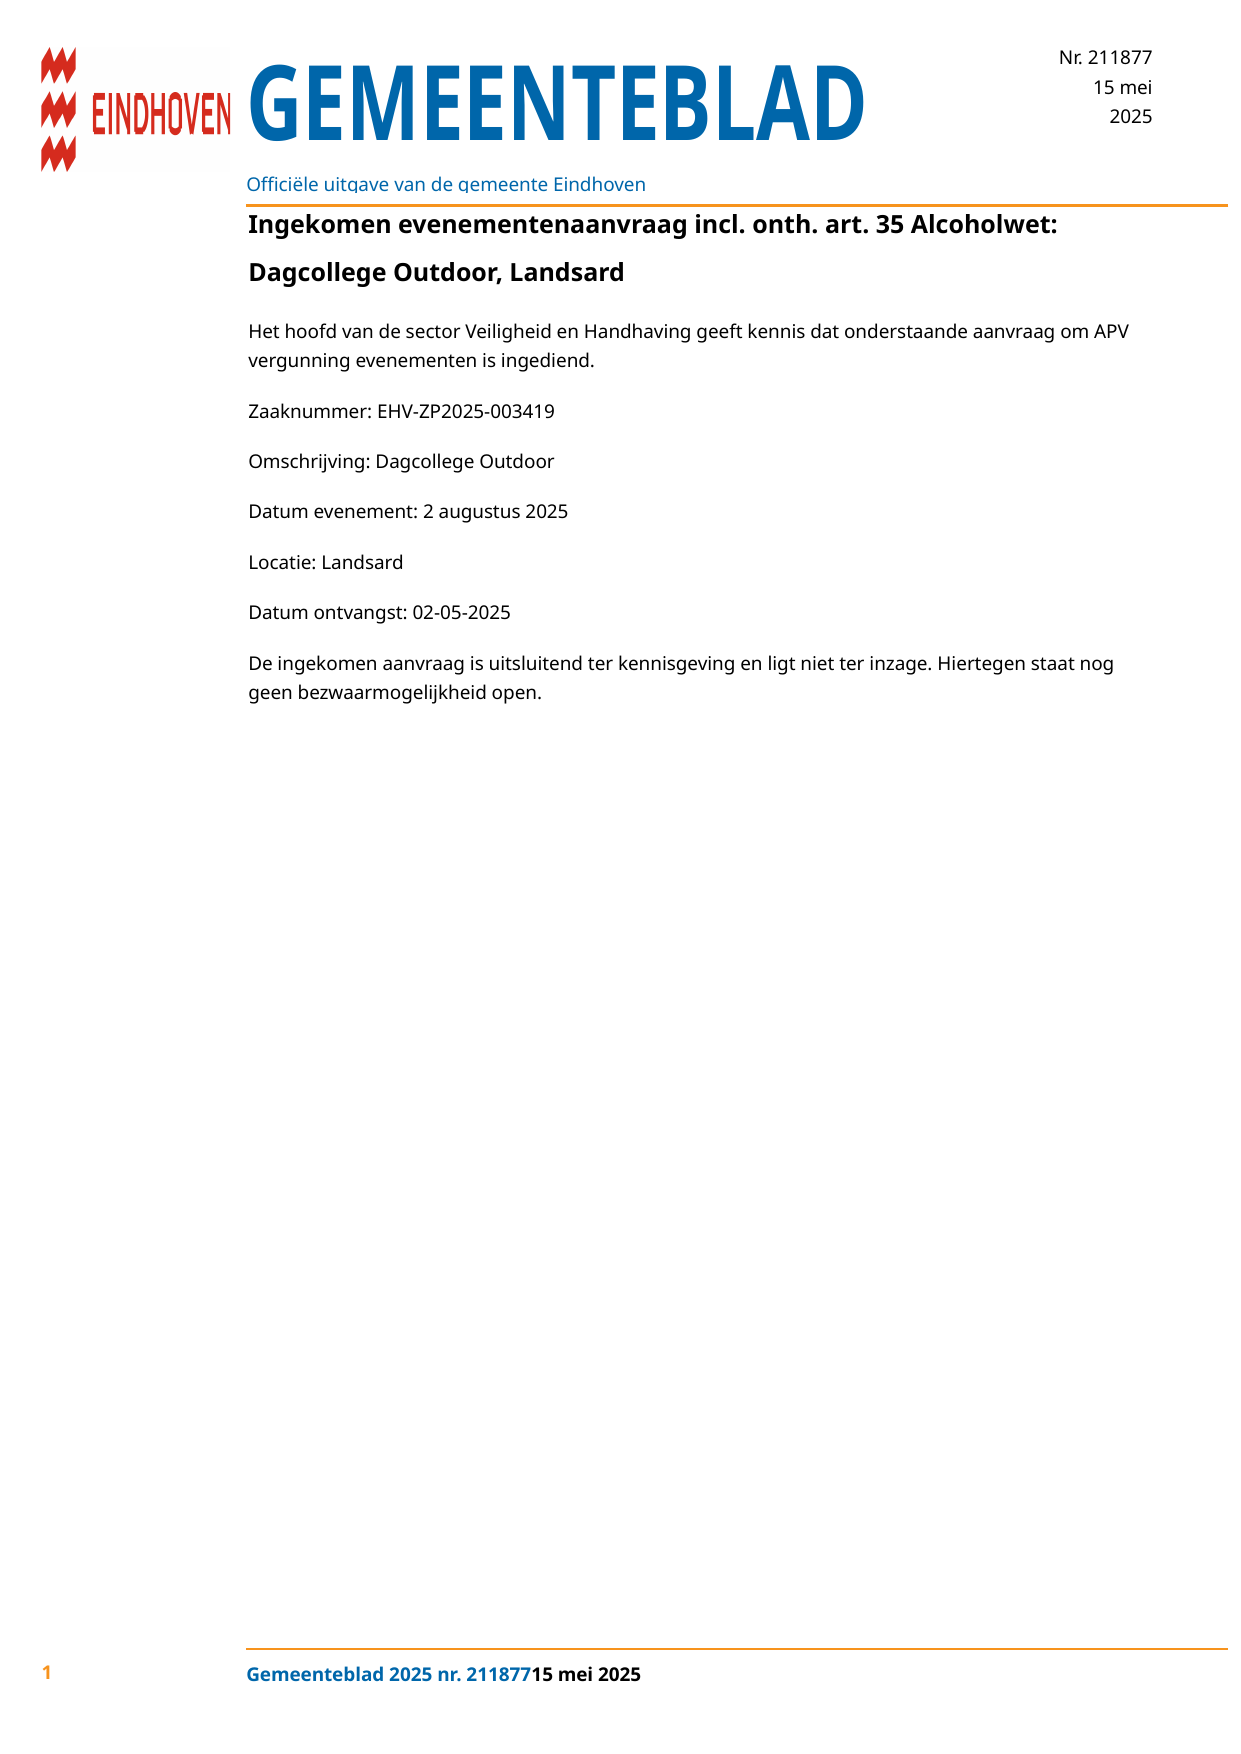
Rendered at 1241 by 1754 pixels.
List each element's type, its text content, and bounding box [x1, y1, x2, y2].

text De ingekomen aanvraag is uitsluitend ter kennisgeving en ligt niet ter inzage. Hiertegen staat nog geen bezwaarmogelijkheid open. [248, 650, 1152, 705]
text Locatie: Landsard [248, 549, 1152, 575]
picture [41, 47, 231, 172]
text Omschrijving: Dagcollege Outdoor [248, 448, 1152, 474]
text Het hoofd van de sector Veiligheid en Handhaving geeft kennis dat onderstaande aanvraag om APV vergunning evenementen is ingediend. [248, 318, 1152, 373]
text Datum evenement: 2 augustus 2025 [248, 499, 1152, 524]
text Ingekomen evenementenaanvraag incl. onth. art. 35 Alcoholwet: Dagcollege Outdoor, Landsard [248, 207, 1152, 288]
text Datum ontvangst: 02-05-2025 [248, 599, 1152, 625]
text Zaaknummer: EHV-ZP2025-003419 [248, 398, 1152, 424]
